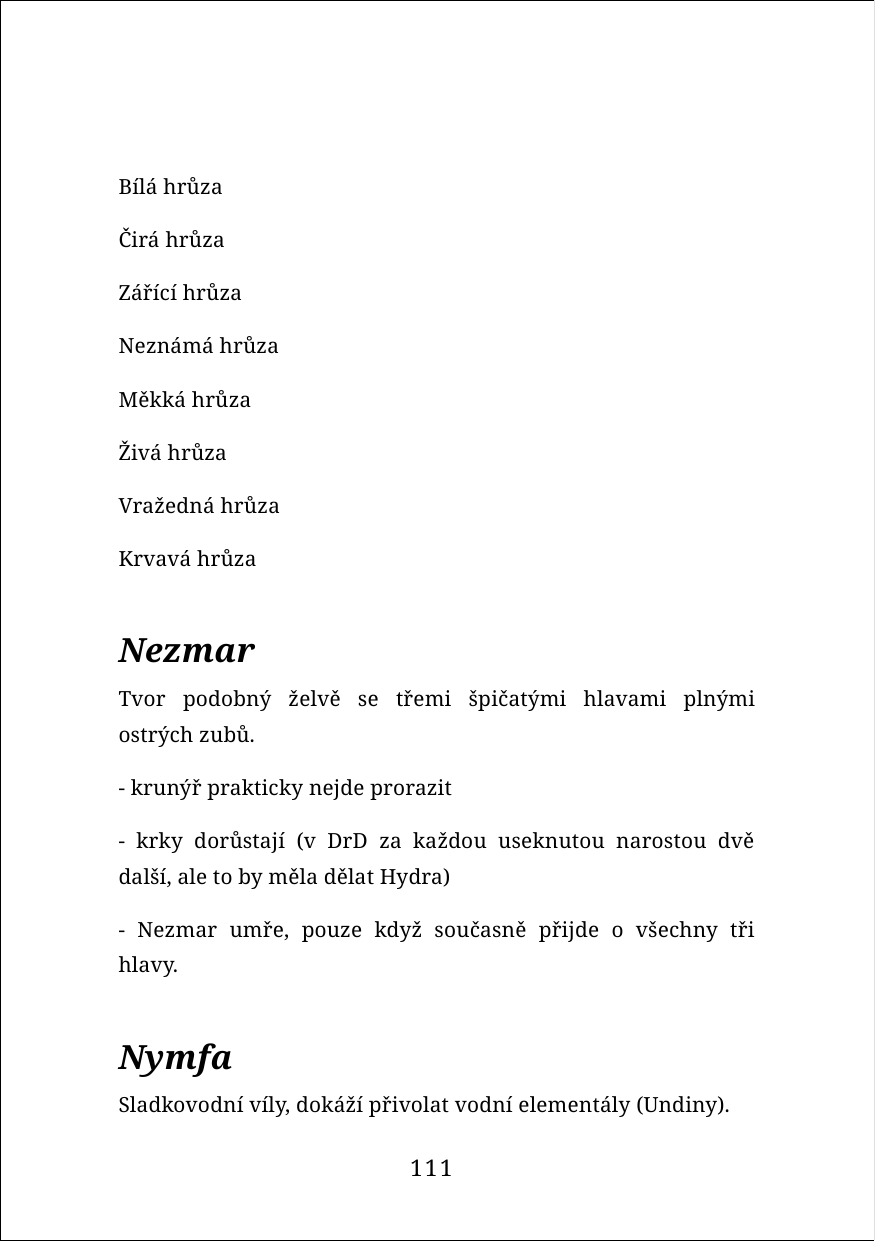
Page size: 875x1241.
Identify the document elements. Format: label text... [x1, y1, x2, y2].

text Vražedná hrůza [118, 491, 756, 519]
text Zářící hrůza [118, 278, 756, 307]
text Čirá hrůza [118, 225, 756, 253]
text Krvavá hrůza [118, 544, 756, 573]
text - Nezmar umře, pouze když současně přijde o všechny tři hlavy. [118, 915, 756, 979]
text Měkká hrůza [118, 385, 756, 413]
subtitle Nymfa [118, 1033, 756, 1079]
text Živá hrůza [118, 438, 756, 466]
text Neznámá hrůza [118, 331, 756, 360]
text - krunýř prakticky nejde prorazit [118, 773, 756, 802]
text Bílá hrůza [118, 172, 756, 200]
text - krky dorůstají (v DrD za každou useknutou narostou dvě další, ale to by měla dělat Hydra) [118, 826, 756, 890]
subtitle Nezmar [118, 627, 756, 673]
text Sladkovodní víly, dokáží přivolat vodní elementály (Undiny). [118, 1091, 756, 1119]
text Tvor podobný želvě se třemi špičatými hlavami plnými ostrých zubů. [118, 684, 756, 748]
